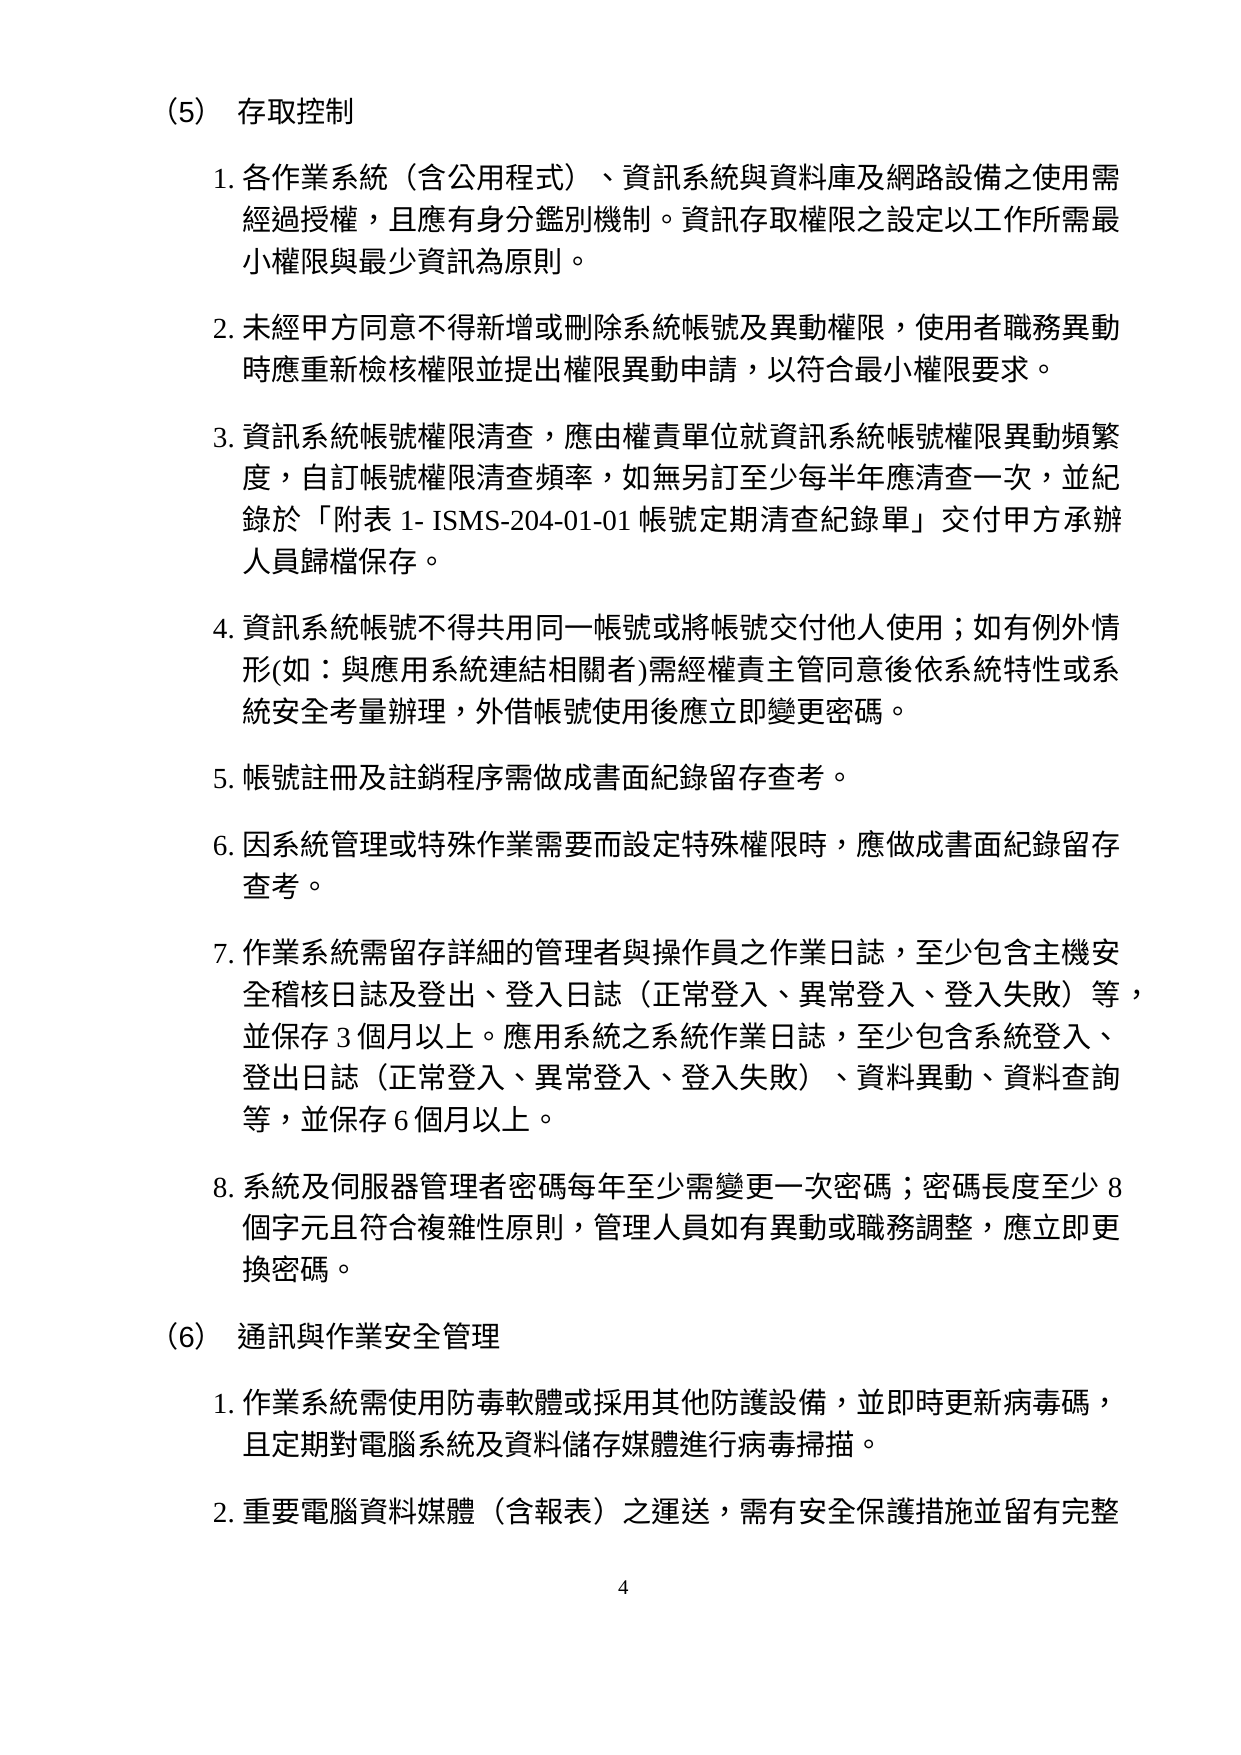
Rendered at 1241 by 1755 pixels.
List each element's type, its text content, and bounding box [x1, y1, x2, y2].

list 帳號註冊及註銷程序需做成書面紀錄留存查考。 [213, 755, 1122, 797]
list 資訊系統帳號不得共用同一帳號或將帳號交付他人使用；如有例外情形(如：與應用系統連結相關者)需經權責主管同意後依系統特性或系統安全考量辦理，外借帳號使用後應立即變更密碼。 [213, 605, 1122, 730]
list 系統及伺服器管理者密碼每年至少需變更一次密碼；密碼長度至少8個字元且符合複雜性原則，管理人員如有異動或職務調整，應立即更換密碼。 [213, 1164, 1122, 1289]
list 存取控制 [149, 89, 1122, 130]
list 未經甲方同意不得新增或刪除系統帳號及異動權限，使用者職務異動時應重新檢核權限並提出權限異動申請，以符合最小權限要求。 [213, 305, 1122, 389]
list 重要電腦資料媒體（含報表）之運送，需有安全保護措施並留有完整 [213, 1489, 1122, 1530]
list 因系統管理或特殊作業需要而設定特殊權限時，應做成書面紀錄留存查考。 [213, 822, 1122, 905]
list 各作業系統（含公用程式）、資訊系統與資料庫及網路設備之使用需經過授權，且應有身分鑑別機制。資訊存取權限之設定以工作所需最小權限與最少資訊為原則。 [213, 155, 1122, 280]
list 作業系統需留存詳細的管理者與操作員之作業日誌，至少包含主機安全稽核日誌及登出、登入日誌（正常登入、異常登入、登入失敗）等，並保存3個月以上。應用系統之系統作業日誌，至少包含系統登入、登出日誌（正常登入、異常登入、登入失敗）、資料異動、資料查詢等，並保存6個月以上。 [213, 930, 1122, 1139]
list 作業系統需使用防毒軟體或採用其他防護設備，並即時更新病毒碼，且定期對電腦系統及資料儲存媒體進行病毒掃描。 [213, 1380, 1122, 1464]
list 通訊與作業安全管理 [149, 1314, 1122, 1355]
list 資訊系統帳號權限清查，應由權責單位就資訊系統帳號權限異動頻繁度，自訂帳號權限清查頻率，如無另訂至少每半年應清查一次，並紀錄於「附表1- ISMS-204-01-01帳號定期清查紀錄單」交付甲方承辦人員歸檔保存。 [213, 414, 1122, 580]
